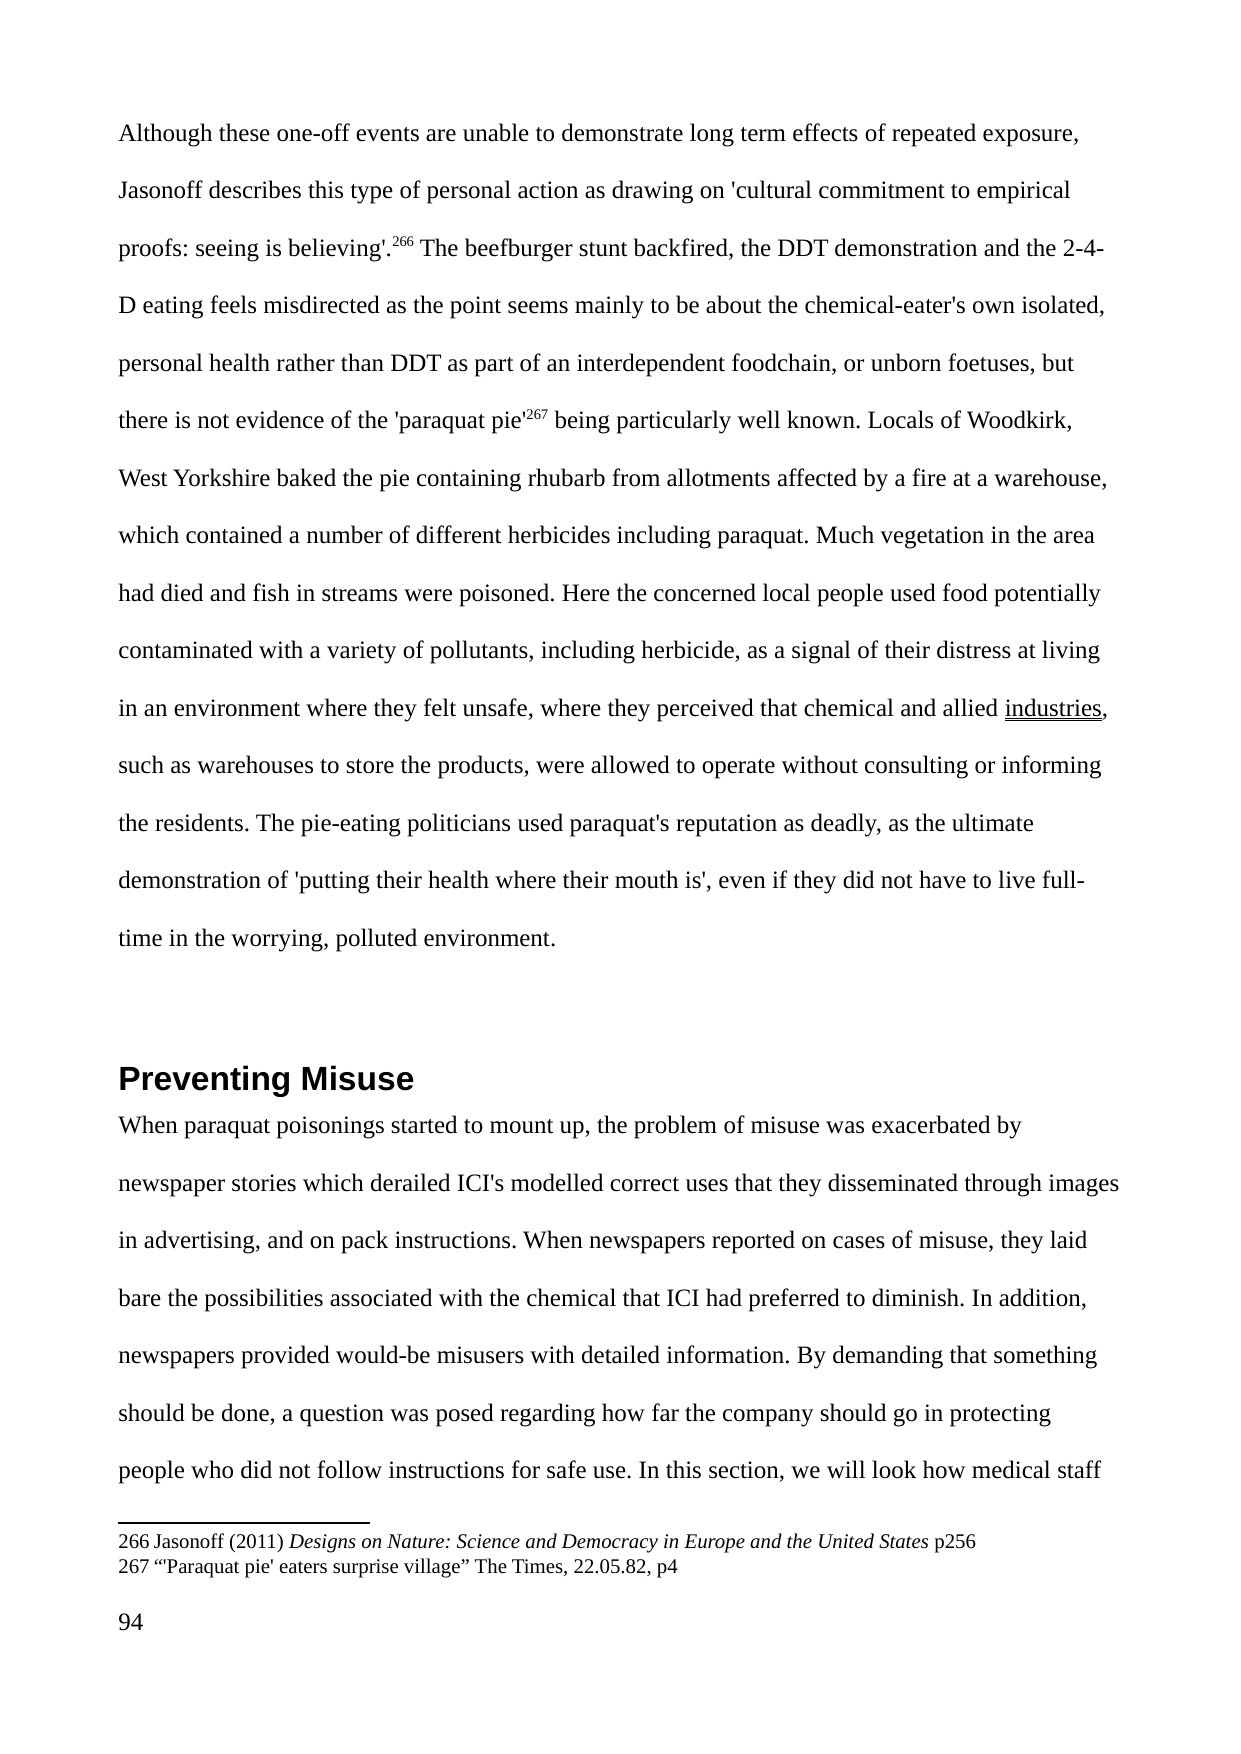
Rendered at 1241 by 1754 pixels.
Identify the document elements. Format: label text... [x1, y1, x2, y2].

subtitle Preventing Misuse [118, 1059, 1122, 1098]
text Jasonoff (2011) Designs on Nature: Science and Democracy in Europe and the United States p256 [118, 1529, 1122, 1553]
text When paraquat poisonings started to mount up, the problem of misuse was exacerbated by newspaper stories which derailed ICI's modelled correct uses that they disseminated through images in advertising, and on pack instructions. When newspapers reported on cases of misuse, they laid bare the possibilities associated with the chemical that ICI had preferred to diminish. In addition, newspapers provided would-be misusers with detailed information. By demanding that something should be done, a question was posed regarding how far the company should go in protecting people who did not follow instructions for safe use. In this section, we will look how medical staff [118, 1110, 1122, 1484]
text Although these one-off events are unable to demonstrate long term effects of repeated exposure, Jasonoff describes this type of personal action as drawing on 'cultural commitment to empirical proofs: seeing is believing'. The beefburger stunt backfired, the DDT demonstration and the 2-4-D eating feels misdirected as the point seems mainly to be about the chemical-eater's own isolated, personal health rather than DDT as part of an interdependent foodchain, or unborn foetuses, but there is not evidence of the 'paraquat pie' being particularly well known. Locals of Woodkirk, West Yorkshire baked the pie containing rhubarb from allotments affected by a fire at a warehouse, which contained a number of different herbicides including paraquat. Much vegetation in the area had died and fish in streams were poisoned. Here the concerned local people used food potentially contaminated with a variety of pollutants, including herbicide, as a signal of their distress at living in an environment where they felt unsafe, where they perceived that chemical and allied industries, such as warehouses to store the products, were allowed to operate without consulting or informing the residents. The pie-eating politicians used paraquat's reputation as deadly, as the ultimate demonstration of 'putting their health where their mouth is', even if they did not have to live full-time in the worrying, polluted environment. [118, 118, 1122, 952]
text “'Paraquat pie' eaters surprise village” The Times, 22.05.82, p4 [118, 1553, 1122, 1578]
